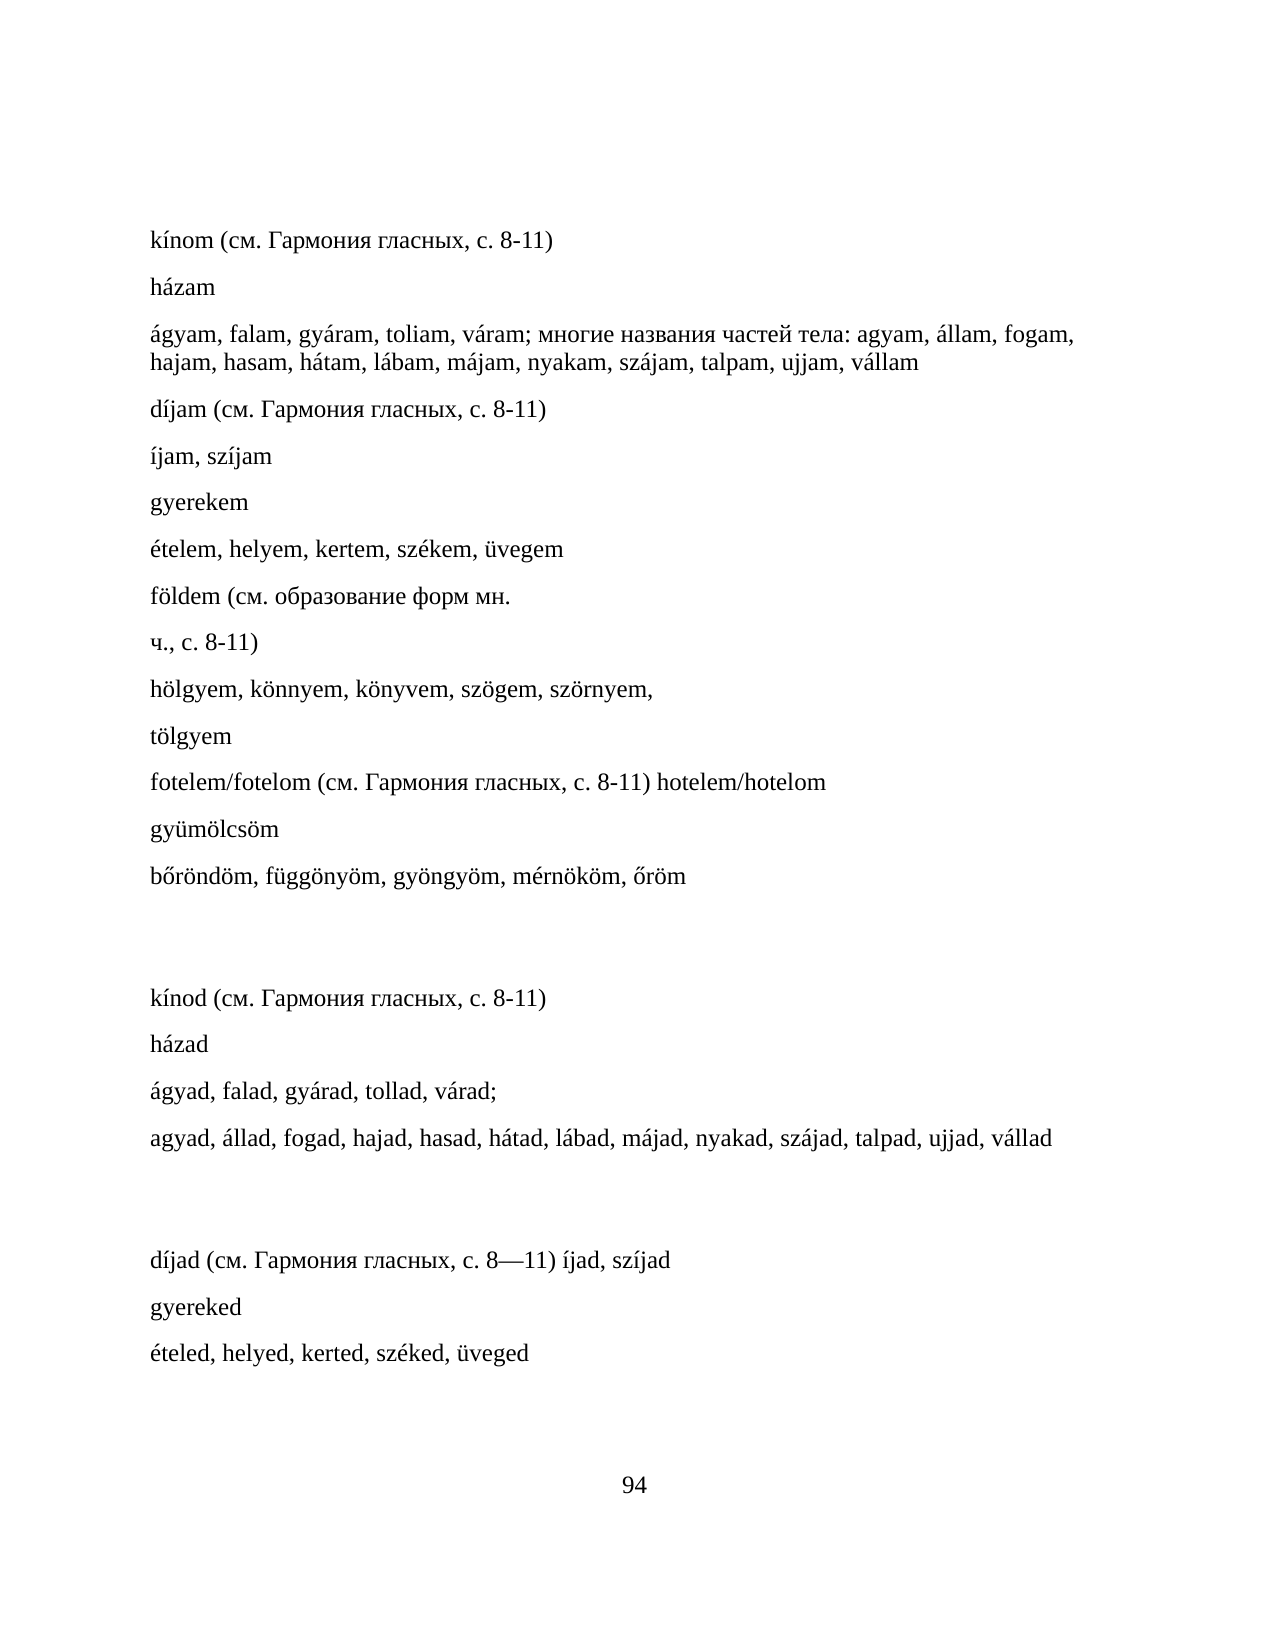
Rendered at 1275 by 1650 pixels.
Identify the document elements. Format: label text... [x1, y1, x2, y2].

text ételed, helyed, kerted, széked, üveged [150, 1338, 1125, 1367]
text fotelem/fotelom (см. Гармония гласных, с. 8-11) hotelem/hotelom [150, 767, 1125, 796]
text agyad, állad, fogad, hajad, hasad, hátad, lábad, májad, nyakad, szájad, talpad, ujjad, vállad [150, 1123, 1125, 1152]
text díjad (см. Гармония гласных, с. 8—11) íjad, szíjad [150, 1245, 1125, 1274]
text íjam, szíjam [150, 441, 1125, 469]
text házam [150, 272, 1125, 301]
text díjam (см. Гармония гласных, с. 8-11) [150, 394, 1125, 423]
text hölgyem, könnyem, könyvem, szögem, szörnyem, [150, 674, 1125, 703]
text gyereked [150, 1292, 1125, 1320]
text tölgyem [150, 721, 1125, 749]
text házad [150, 1029, 1125, 1058]
text bőröndöm, függönyöm, gyöngyöm, mérnököm, őröm [150, 861, 1125, 889]
text kínom (см. Гармония гласных, с. 8-11) [150, 225, 1125, 254]
text ágyad, falad, gyárad, tollad, várad; [150, 1076, 1125, 1105]
text földem (см. образование форм мн. [150, 581, 1125, 609]
text ч., с. 8-11) [150, 627, 1125, 656]
text kínod (см. Гармония гласных, с. 8-11) [150, 983, 1125, 1012]
text ételem, helyem, kertem, székem, üvegem [150, 534, 1125, 563]
text ágyam, falam, gyáram, toliam, váram; многие названия частей тела: agyam, állam, fogam, hajam, hasam, hátam, lábam, májam, nyakam, szájam, talpam, ujjam, vállam [150, 319, 1125, 376]
text gyerekem [150, 487, 1125, 516]
text gyümölcsöm [150, 814, 1125, 843]
